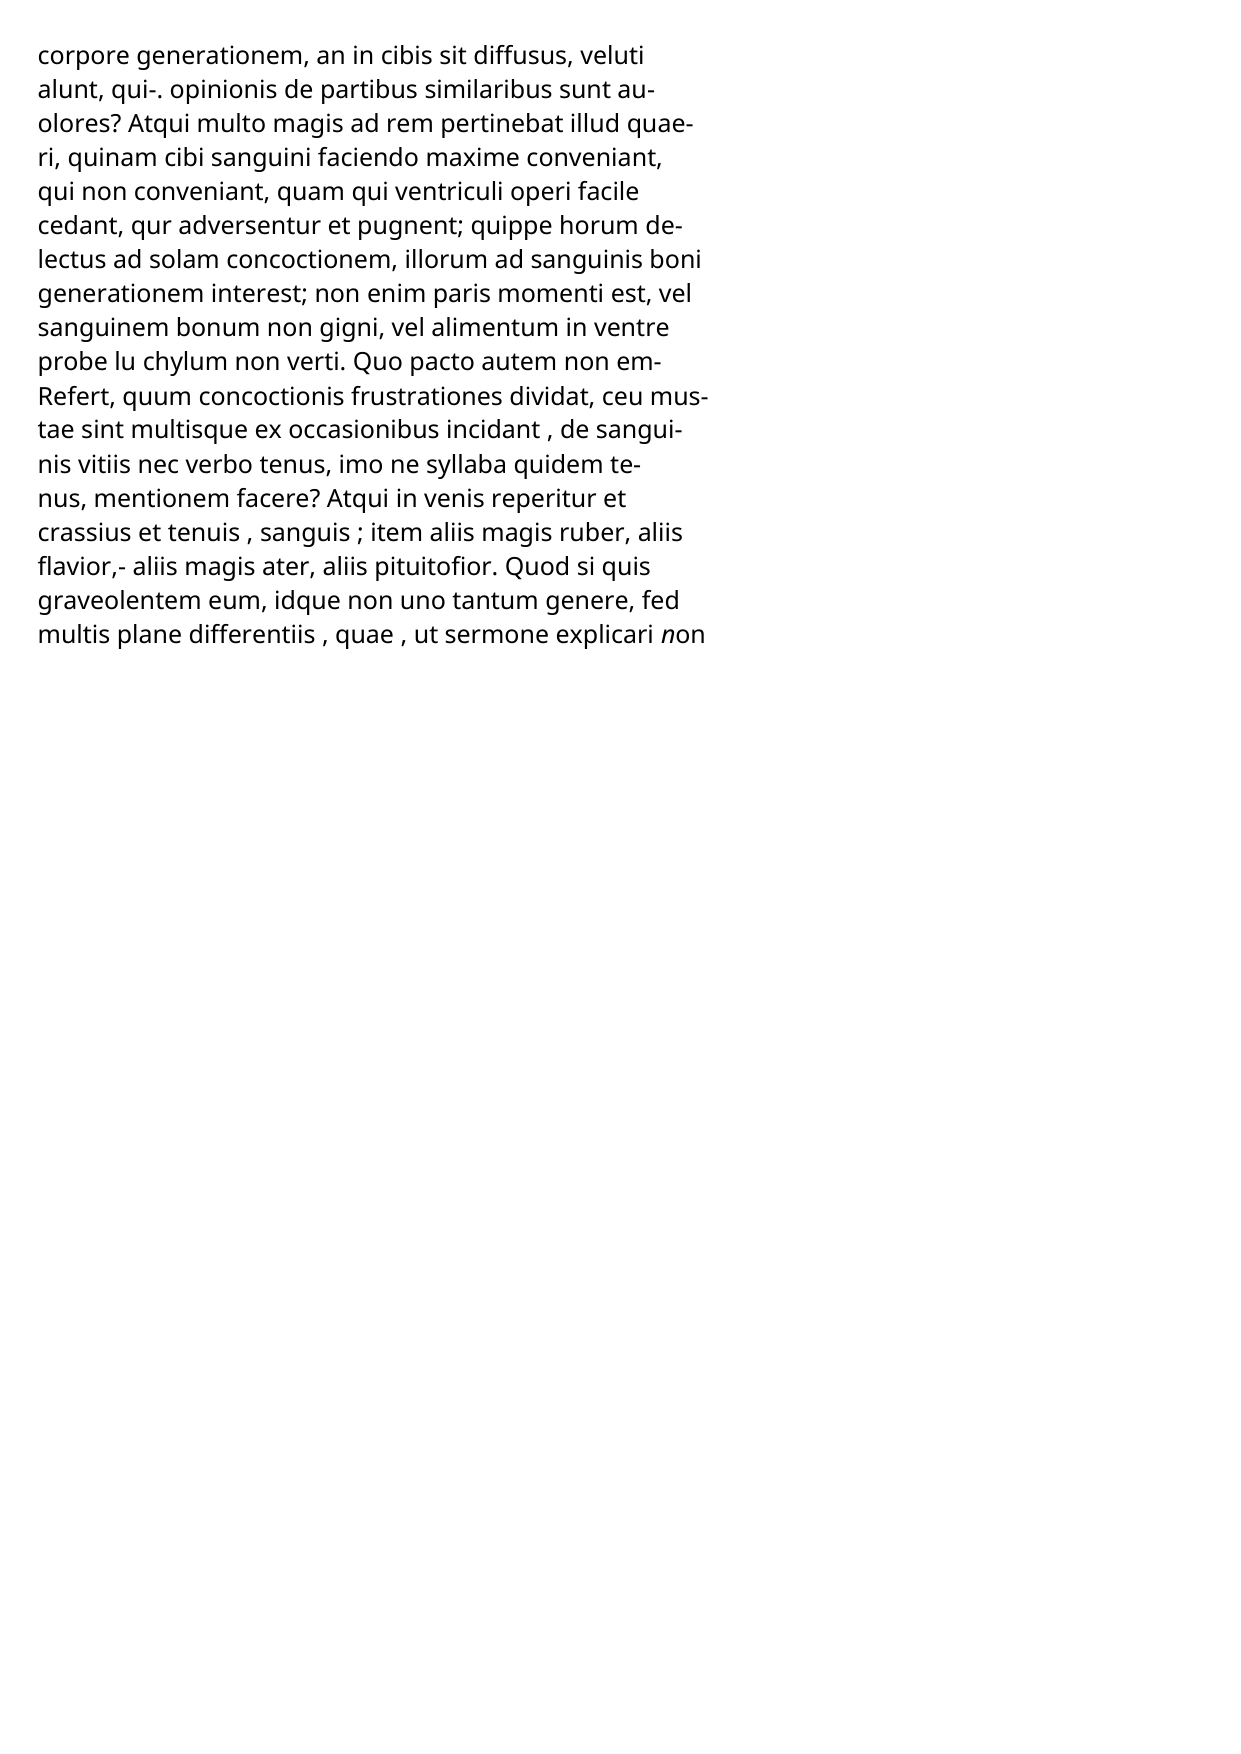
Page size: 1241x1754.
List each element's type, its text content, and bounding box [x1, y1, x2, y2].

text corpore generationem, an in cibis sit diffusus, veluti alunt, qui-. opinionis de partibus similaribus sunt au- olores? Atqui multo magis ad rem pertinebat illud quae- ri, quinam cibi sanguini faciendo maxime conveniant, qui non conveniant, quam qui ventriculi operi facile cedant, qur adversentur et pugnent; quippe horum de- lectus ad solam concoctionem, illorum ad sanguinis boni generationem interest; non enim paris momenti est, vel sanguinem bonum non gigni, vel alimentum in ventre probe lu chylum non verti. Quo pacto autem non em- Refert, quum concoctionis frustrationes dividat, ceu mus- tae sint multisque ex occasionibus incidant , de sangui- nis vitiis nec verbo tenus, imo ne syllaba quidem te- nus, mentionem facere? Atqui in venis reperitur et crassius et tenuis , sanguis ; item aliis magis ruber, aliis flavior,- aliis magis ater, aliis pituitofior. Quod si quis graveolentem eum, idque non uno tantum genere, fed multis plane differentiis , quae , ut sermone explicari non [37, 37, 1203, 651]
